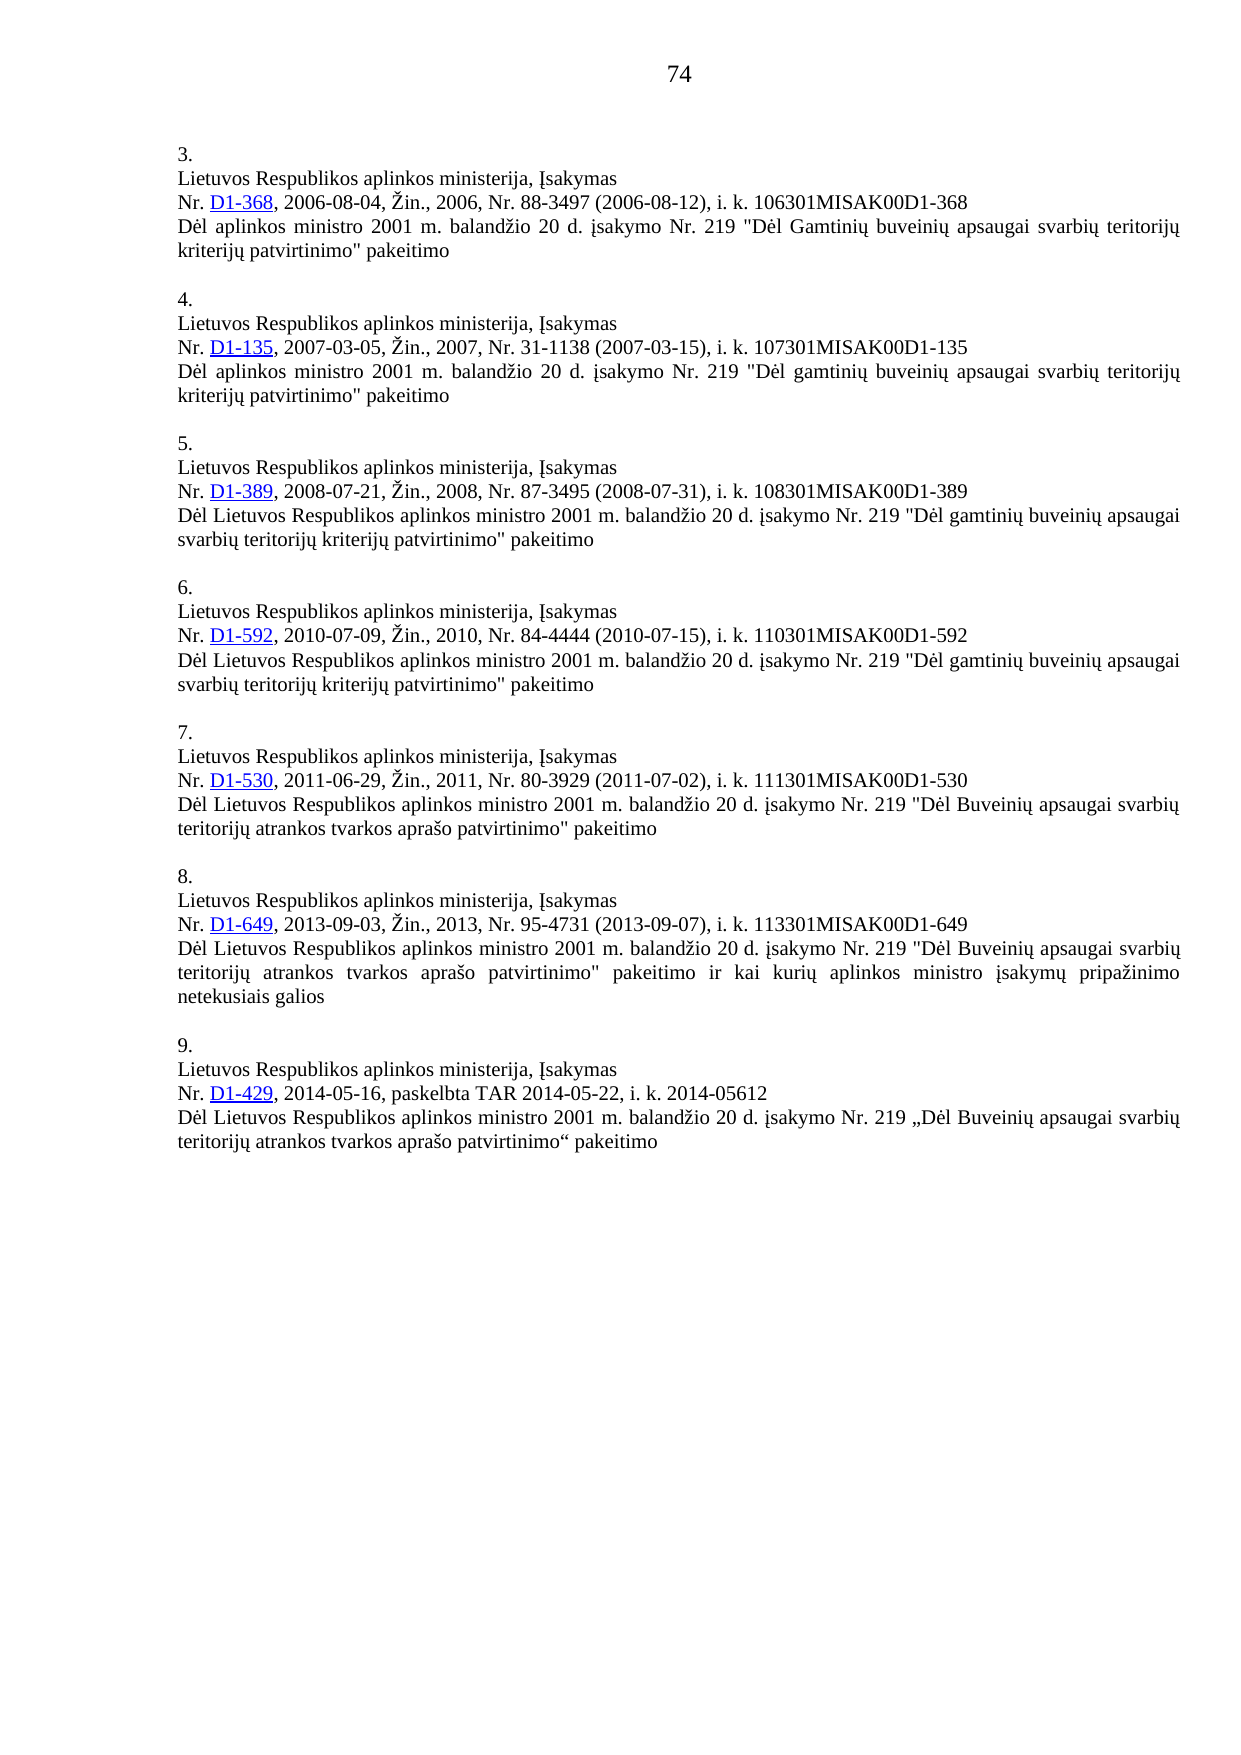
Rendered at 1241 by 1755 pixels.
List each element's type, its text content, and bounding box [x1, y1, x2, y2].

text 6. [177, 575, 1181, 599]
text 9. [177, 1032, 1181, 1057]
text Lietuvos Respublikos aplinkos ministerija, Įsakymas [177, 166, 1181, 190]
text Dėl Lietuvos Respublikos aplinkos ministro 2001 m. balandžio 20 d. įsakymo Nr. 219 "Dėl Buveinių apsaugai svarbių teritorijų atrankos tvarkos aprašo patvirtinimo" pakeitimo [177, 792, 1181, 840]
text 7. [177, 720, 1181, 744]
text 3. [177, 142, 1181, 166]
text Lietuvos Respublikos aplinkos ministerija, Įsakymas [177, 888, 1181, 912]
text Nr. D1-368, 2006-08-04, Žin., 2006, Nr. 88-3497 (2006-08-12), i. k. 106301MISAK00D1-368 [177, 190, 1181, 214]
text 8. [177, 864, 1181, 888]
text Nr. D1-592, 2010-07-09, Žin., 2010, Nr. 84-4444 (2010-07-15), i. k. 110301MISAK00D1-592 [177, 623, 1181, 647]
text Lietuvos Respublikos aplinkos ministerija, Įsakymas [177, 311, 1181, 335]
text Nr. D1-429, 2014-05-16, paskelbta TAR 2014-05-22, i. k. 2014-05612 [177, 1081, 1181, 1105]
text Nr. D1-530, 2011-06-29, Žin., 2011, Nr. 80-3929 (2011-07-02), i. k. 111301MISAK00D1-530 [177, 768, 1181, 792]
text Dėl aplinkos ministro 2001 m. balandžio 20 d. įsakymo Nr. 219 "Dėl Gamtinių buveinių apsaugai svarbių teritorijų kriterijų patvirtinimo" pakeitimo [177, 214, 1181, 262]
text Dėl Lietuvos Respublikos aplinkos ministro 2001 m. balandžio 20 d. įsakymo Nr. 219 "Dėl Buveinių apsaugai svarbių teritorijų atrankos tvarkos aprašo patvirtinimo" pakeitimo ir kai kurių aplinkos ministro įsakymų pripažinimo netekusiais galios [177, 936, 1181, 1008]
text Dėl Lietuvos Respublikos aplinkos ministro 2001 m. balandžio 20 d. įsakymo Nr. 219 „Dėl Buveinių apsaugai svarbių teritorijų atrankos tvarkos aprašo patvirtinimo“ pakeitimo [177, 1105, 1181, 1153]
text Nr. D1-135, 2007-03-05, Žin., 2007, Nr. 31-1138 (2007-03-15), i. k. 107301MISAK00D1-135 [177, 335, 1181, 359]
text Lietuvos Respublikos aplinkos ministerija, Įsakymas [177, 599, 1181, 623]
text Lietuvos Respublikos aplinkos ministerija, Įsakymas [177, 744, 1181, 768]
text Dėl aplinkos ministro 2001 m. balandžio 20 d. įsakymo Nr. 219 "Dėl gamtinių buveinių apsaugai svarbių teritorijų kriterijų patvirtinimo" pakeitimo [177, 359, 1181, 407]
text Dėl Lietuvos Respublikos aplinkos ministro 2001 m. balandžio 20 d. įsakymo Nr. 219 "Dėl gamtinių buveinių apsaugai svarbių teritorijų kriterijų patvirtinimo" pakeitimo [177, 503, 1181, 551]
text Lietuvos Respublikos aplinkos ministerija, Įsakymas [177, 1057, 1181, 1081]
text Dėl Lietuvos Respublikos aplinkos ministro 2001 m. balandžio 20 d. įsakymo Nr. 219 "Dėl gamtinių buveinių apsaugai svarbių teritorijų kriterijų patvirtinimo" pakeitimo [177, 647, 1181, 696]
text Lietuvos Respublikos aplinkos ministerija, Įsakymas [177, 455, 1181, 479]
text 5. [177, 431, 1181, 455]
text Nr. D1-649, 2013-09-03, Žin., 2013, Nr. 95-4731 (2013-09-07), i. k. 113301MISAK00D1-649 [177, 912, 1181, 936]
text Nr. D1-389, 2008-07-21, Žin., 2008, Nr. 87-3495 (2008-07-31), i. k. 108301MISAK00D1-389 [177, 479, 1181, 503]
text 4. [177, 287, 1181, 311]
